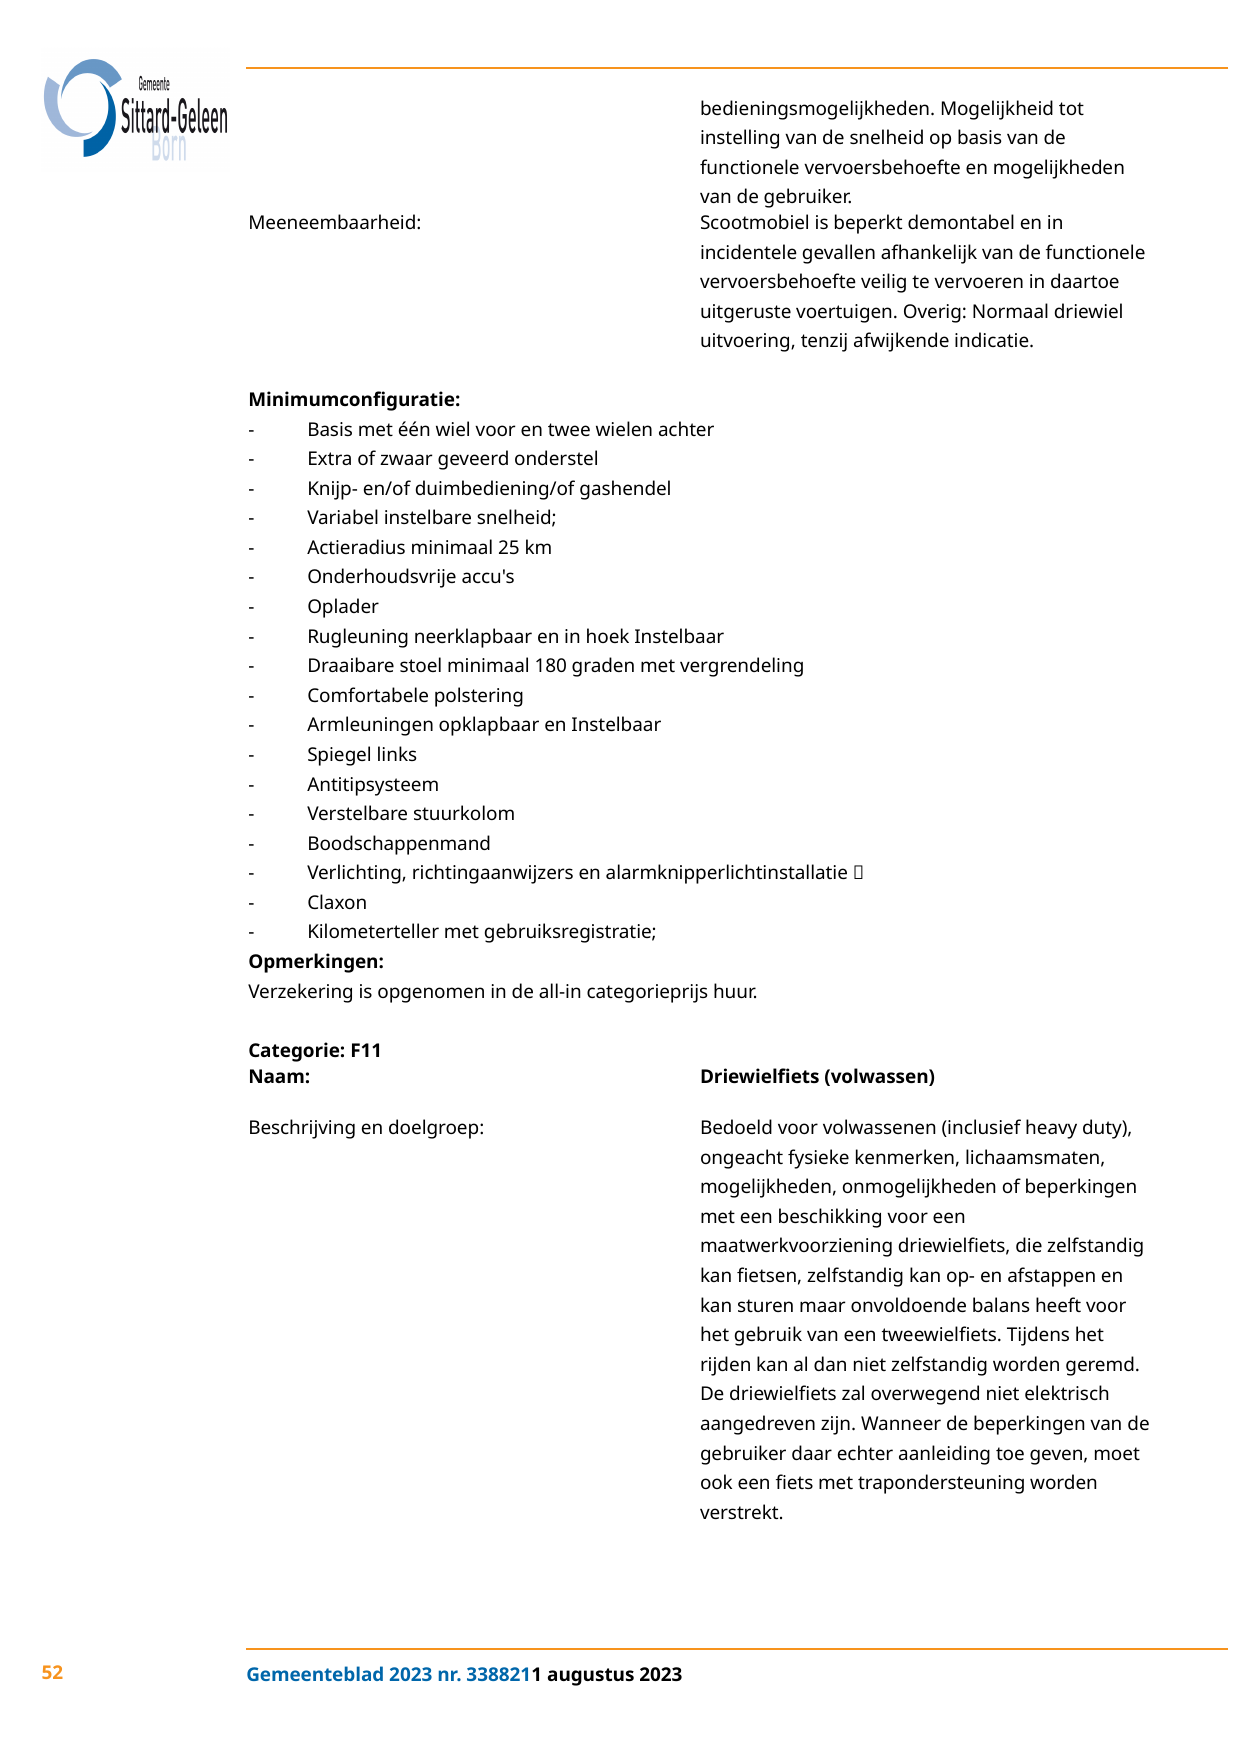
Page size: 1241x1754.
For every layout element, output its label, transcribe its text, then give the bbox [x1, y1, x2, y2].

list Antitipsysteem [248, 771, 1152, 796]
table_cell Beschrijving en doelgroep: [248, 1114, 700, 1524]
table_cell [700, 1089, 1152, 1114]
picture [41, 47, 231, 172]
table_cell [700, 1525, 1152, 1550]
table_cell [248, 1525, 700, 1550]
list Verstelbare stuurkolom [248, 800, 1152, 826]
text Opmerkingen: [248, 948, 1152, 974]
table_header Categorie: F11 [248, 1037, 700, 1063]
list Draaibare stoel minimaal 180 graden met vergrendeling [248, 652, 1152, 678]
list Comfortabele polstering [248, 682, 1152, 708]
list Basis met één wiel voor en twee wielen achter [248, 416, 1152, 441]
list Actieradius minimaal 25 km [248, 534, 1152, 560]
list Onderhoudsvrije accu's [248, 564, 1152, 589]
table_cell bedieningsmogelijkheden. Mogelijkheid tot instelling van de snelheid op basis van de functionele vervoersbehoefte en mogelijkheden van de gebruiker. [700, 95, 1152, 209]
table_cell Bedoeld voor volwassenen (inclusief heavy duty), ongeacht fysieke kenmerken, lichaamsmaten, mogelijkheden, onmogelijkheden of beperkingen met een beschikking voor een maatwerkvoorziening driewielfiets, die zelfstandig kan fietsen, zelfstandig kan op- en afstappen en kan sturen maar onvoldoende balans heeft voor het gebruik van een tweewielfiets. Tijdens het rijden kan al dan niet zelfstandig worden geremd. De driewielfiets zal overwegend niet elektrisch aangedreven zijn. Wanneer de beperkingen van de gebruiker daar echter aanleiding toe geven, moet ook een fiets met trapondersteuning worden verstrekt. [700, 1114, 1152, 1524]
list Verlichting, richtingaanwijzers en alarmknipperlichtinstallatie  [248, 859, 1152, 885]
list Extra of zwaar geveerd onderstel [248, 445, 1152, 471]
list Rugleuning neerklapbaar en in hoek Instelbaar [248, 623, 1152, 648]
table_cell [248, 1089, 700, 1114]
list Knijp- en/of duimbediening/of gashendel [248, 475, 1152, 501]
table_cell Driewielfiets (volwassen) [700, 1063, 1152, 1088]
list Kilometerteller met gebruiksregistratie; [248, 919, 1152, 944]
table_cell Naam: [248, 1063, 700, 1088]
table_cell Meeneembaarheid: [248, 209, 700, 353]
list Variabel instelbare snelheid; [248, 504, 1152, 530]
list Spiegel links [248, 741, 1152, 767]
text Verzekering is opgenomen in de all-in categorieprijs huur. [248, 978, 1152, 1003]
table_cell [248, 95, 700, 209]
table_cell Scootmobiel is beperkt demontabel en in incidentele gevallen afhankelijk van de functionele vervoersbehoefte veilig te vervoeren in daartoe uitgeruste voertuigen. Overig: Normaal driewiel uitvoering, tenzij afwijkende indicatie. [700, 209, 1152, 353]
list Boodschappenmand [248, 830, 1152, 856]
table_header [700, 1037, 1152, 1063]
text Minimumconfiguratie: [248, 386, 1152, 412]
list Claxon [248, 889, 1152, 915]
list Oplader [248, 593, 1152, 619]
list Armleuningen opklapbaar en Instelbaar [248, 712, 1152, 737]
